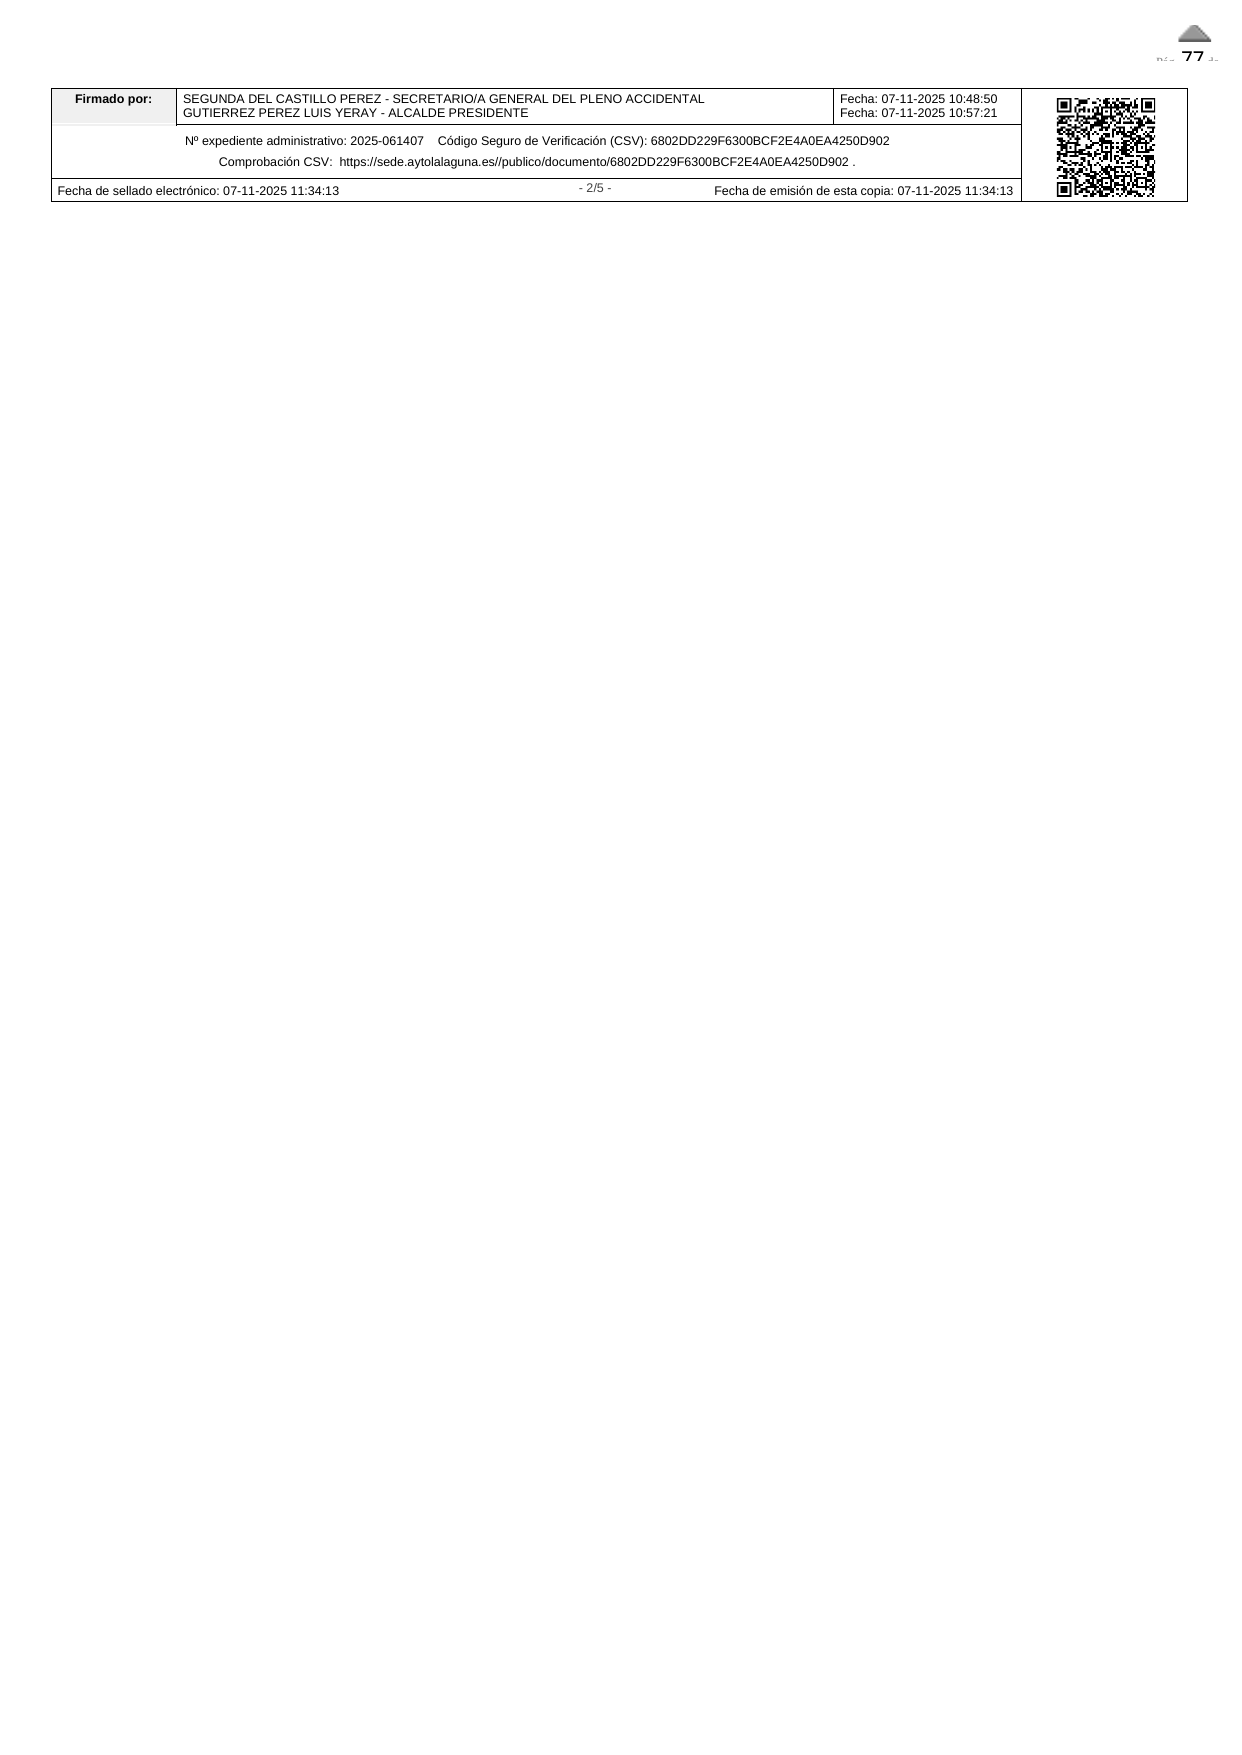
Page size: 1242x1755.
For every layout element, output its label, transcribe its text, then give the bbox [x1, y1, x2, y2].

table_header Fecha: 07-11-2025 10:48:50 Fecha: 07-11-2025 10:57:21 [834, 89, 1021, 123]
table_header Firmado por: [52, 89, 176, 123]
table_cell Fecha de sellado electrónico: 07-11-2025 11:34:13 - 2/5 - Fecha de emisión de esta copia: 07-11-2025 11:34:13 [52, 179, 1021, 201]
table_cell Nº expediente administrativo: 2025-061407 Código Seguro de Verificación (CSV): 6802DD229F6300BCF2E4A0EA4250D902 Comprobación CSV: https://sede.aytolalaguna.es//publico/documento/6802DD229F6300BCF2E4A0EA4250D902 . [52, 125, 1021, 178]
table_header [1022, 89, 1187, 201]
table_header SEGUNDA DEL CASTILLO PEREZ - SECRETARIO/A GENERAL DEL PLENO ACCIDENTAL GUTIERREZ PEREZ LUIS YERAY - ALCALDE PRESIDENTE [177, 89, 833, 123]
